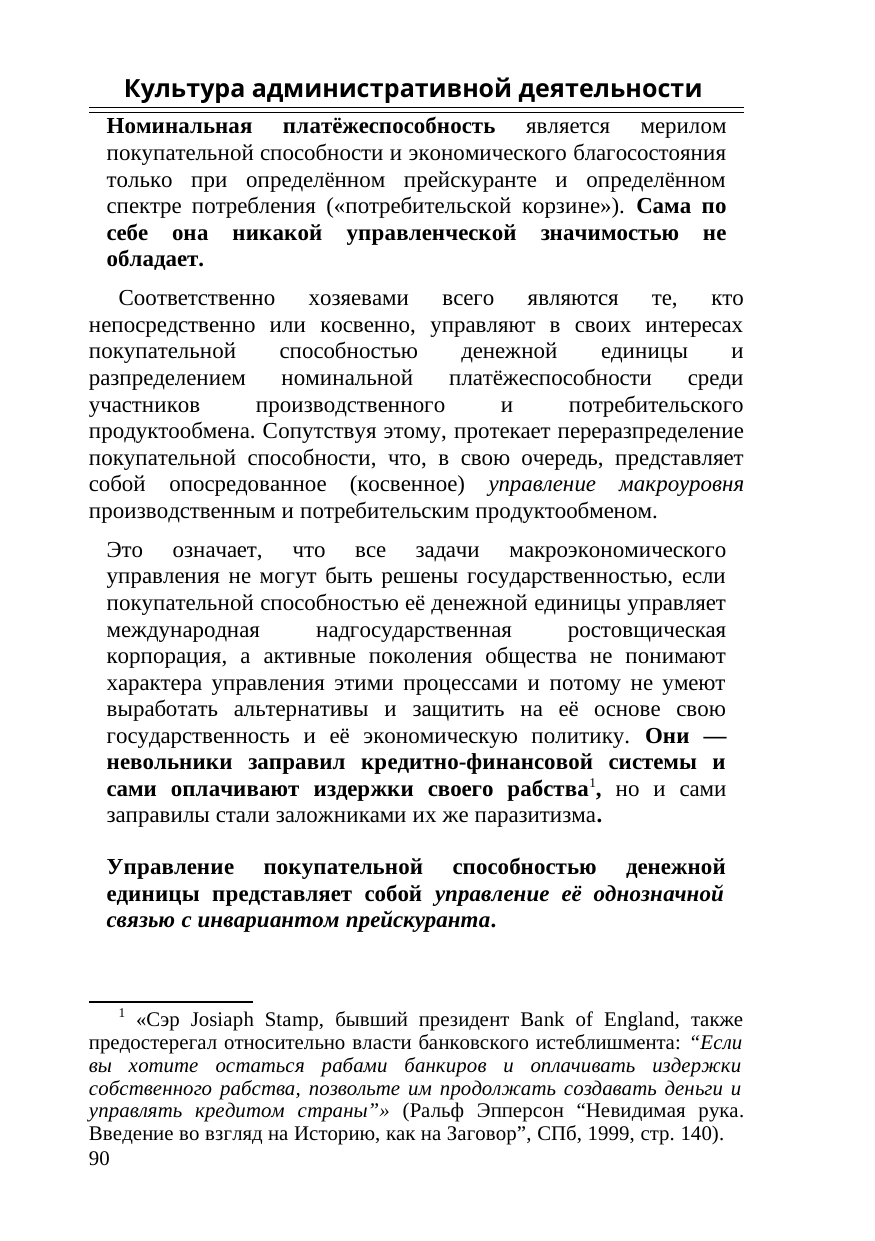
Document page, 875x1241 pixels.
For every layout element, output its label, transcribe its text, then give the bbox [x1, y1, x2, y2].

text Это означает, что все задачи макроэкономического управления не могут быть решены государственностью, если покупательной способностью её денежной единицы управляет международная надгосударственная ростовщическая корпорация, а активные поколения общества не понимают характера управления этими процессами и потому не умеют выработать альтернативы и защитить на её основе свою государственность и её экономическую политику. Они — невольники заправил кредитно-финансовой системы и сами оплачивают издержки своего рабства, но и сами заправилы стали заложниками их же паразитизма. [106, 536, 726, 828]
text «Сэр Josiaph Stamp, бывший президент Bank of England, также предостерегал относительно власти банковского истеблишмента: “Если вы хотите остаться рабами банкиров и оплачивать издержки собственного рабства, позвольте им продолжать создавать деньги и управлять кредитом страны”» (Ральф Эпперсон “Неви­ди­мая рука. Введение во взгляд на Историю, как на Заговор”, СПб, 1999, стр. 140). [89, 1008, 744, 1145]
text Соответственно хозяевами всего являются те, кто непосредственно или косвенно, управляют в своих интересах покупательной способностью денежной единицы и разпределением номинальной платёжеспособности среди участников производственного и потребительского продуктообмена. Сопутствуя этому, протекает переразпределение покупательной способности, что, в свою очередь, представляет собой опосредованное (косвенное) управление макроуровня производственным и потребительским продуктообменом. [89, 284, 744, 523]
text Управление покупательной способностью денежной единицы представляет собой управление её однозначной связью с инвариантом прейскуранта. [106, 853, 726, 933]
text Номинальная платёжеспособность является мерилом покупательной способности и экономического благосостояния только при определённом прейскуранте и определённом спектре потребления («потребительской корзине»). Сама по себе она никакой упра­в­­лен­ческой значимостью не обладает. [106, 113, 726, 272]
